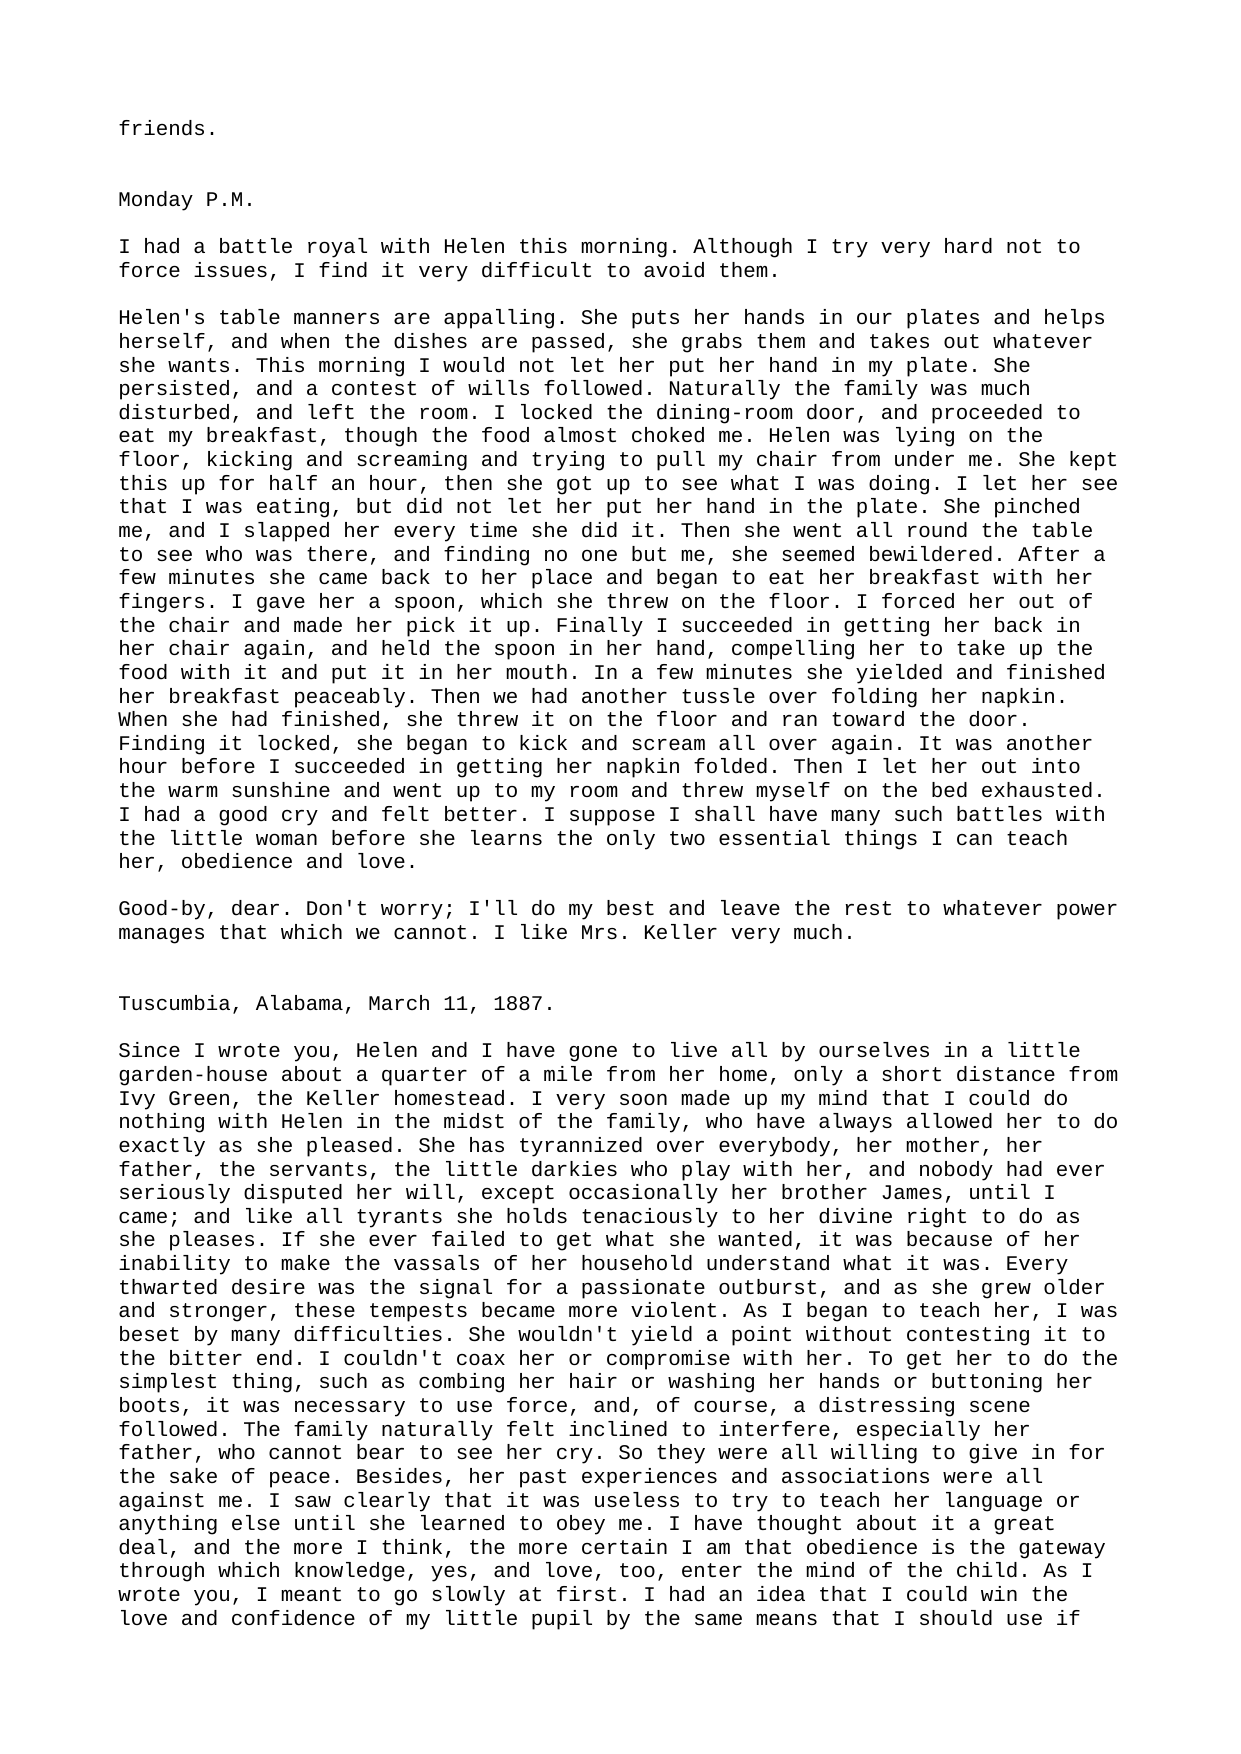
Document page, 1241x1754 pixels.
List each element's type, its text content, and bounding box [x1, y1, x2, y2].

text friends. [118, 118, 1122, 142]
text Good-by, dear. Don't worry; I'll do my best and leave the rest to whatever power manages that which we cannot. I like Mrs. Keller very much. [118, 898, 1122, 946]
text Tuscumbia, Alabama, March 11, 1887. [118, 993, 1122, 1017]
text Monday P.M. [118, 189, 1122, 213]
text I had a battle royal with Helen this morning. Although I try very hard not to force issues, I find it very difficult to avoid them. [118, 236, 1122, 284]
text Helen's table manners are appalling. She puts her hands in our plates and helps herself, and when the dishes are passed, she grabs them and takes out whatever she wants. This morning I would not let her put her hand in my plate. She persisted, and a contest of wills followed. Naturally the family was much disturbed, and left the room. I locked the dining-room door, and proceeded to eat my breakfast, though the food almost choked me. Helen was lying on the floor, kicking and screaming and trying to pull my chair from under me. She kept this up for half an hour, then she got up to see what I was doing. I let her see that I was eating, but did not let her put her hand in the plate. She pinched me, and I slapped her every time she did it. Then she went all round the table to see who was there, and finding no one but me, she seemed bewildered. After a few minutes she came back to her place and began to eat her breakfast with her fingers. I gave her a spoon, which she threw on the floor. I forced her out of the chair and made her pick it up. Finally I succeeded in getting her back in her chair again, and held the spoon in her hand, compelling her to take up the food with it and put it in her mouth. In a few minutes she yielded and finished her breakfast peaceably. Then we had another tussle over folding her napkin. When she had finished, she threw it on the floor and ran toward the door. Finding it locked, she began to kick and scream all over again. It was another hour before I succeeded in getting her napkin folded. Then I let her out into the warm sunshine and went up to my room and threw myself on the bed exhausted. I had a good cry and felt better. I suppose I shall have many such battles with the little woman before she learns the only two essential things I can teach her, obedience and love. [118, 307, 1122, 875]
text Since I wrote you, Helen and I have gone to live all by ourselves in a little garden-house about a quarter of a mile from her home, only a short distance from Ivy Green, the Keller homestead. I very soon made up my mind that I could do nothing with Helen in the midst of the family, who have always allowed her to do exactly as she pleased. She has tyrannized over everybody, her mother, her father, the servants, the little darkies who play with her, and nobody had ever seriously disputed her will, except occasionally her brother James, until I came; and like all tyrants she holds tenaciously to her divine right to do as she pleases. If she ever failed to get what she wanted, it was because of her inability to make the vassals of her household understand what it was. Every thwarted desire was the signal for a passionate outburst, and as she grew older and stronger, these tempests became more violent. As I began to teach her, I was beset by many difficulties. She wouldn't yield a point without contesting it to the bitter end. I couldn't coax her or compromise with her. To get her to do the simplest thing, such as combing her hair or washing her hands or buttoning her boots, it was necessary to use force, and, of course, a distressing scene followed. The family naturally felt inclined to interfere, especially her father, who cannot bear to see her cry. So they were all willing to give in for the sake of peace. Besides, her past experiences and associations were all against me. I saw clearly that it was useless to try to teach her language or anything else until she learned to obey me. I have thought about it a great deal, and the more I think, the more certain I am that obedience is the gateway through which knowledge, yes, and love, too, enter the mind of the child. As I wrote you, I meant to go slowly at first. I had an idea that I could win the love and confidence of my little pupil by the same means that I should use if [118, 1040, 1122, 1631]
